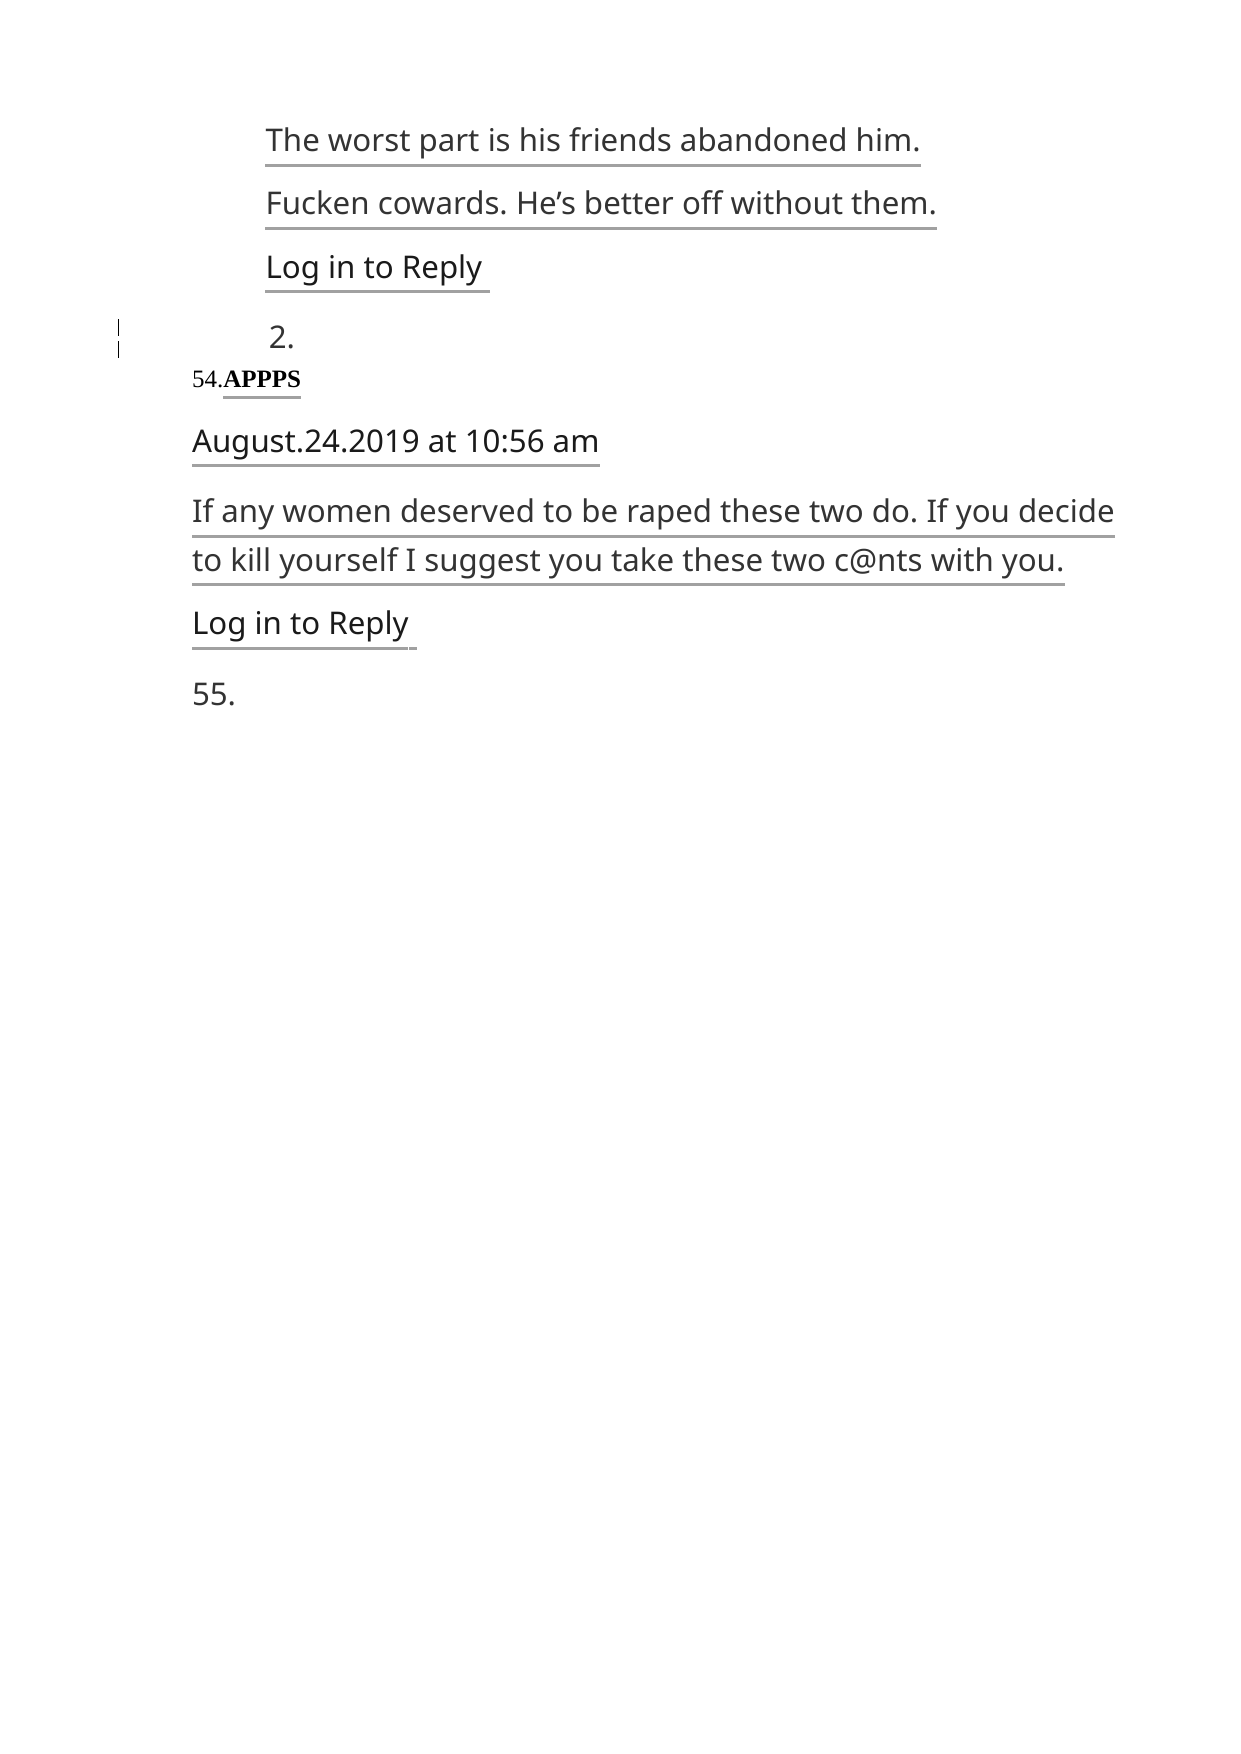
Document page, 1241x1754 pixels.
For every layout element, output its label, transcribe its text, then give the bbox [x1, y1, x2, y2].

list Fucken cowards. He’s better off without them. [118, 181, 1122, 230]
list The worst part is his friends abandoned him. [118, 118, 1122, 167]
list Log in to Reply [118, 601, 1122, 650]
list If any women deserved to be raped these two do. If you decide to kill yourself I suggest you take these two c@nts with you. [118, 489, 1122, 586]
list Log in to Reply [118, 244, 1122, 293]
list August.24.2019 at 10:56 am [118, 419, 1122, 467]
list APPPS [118, 364, 1122, 399]
